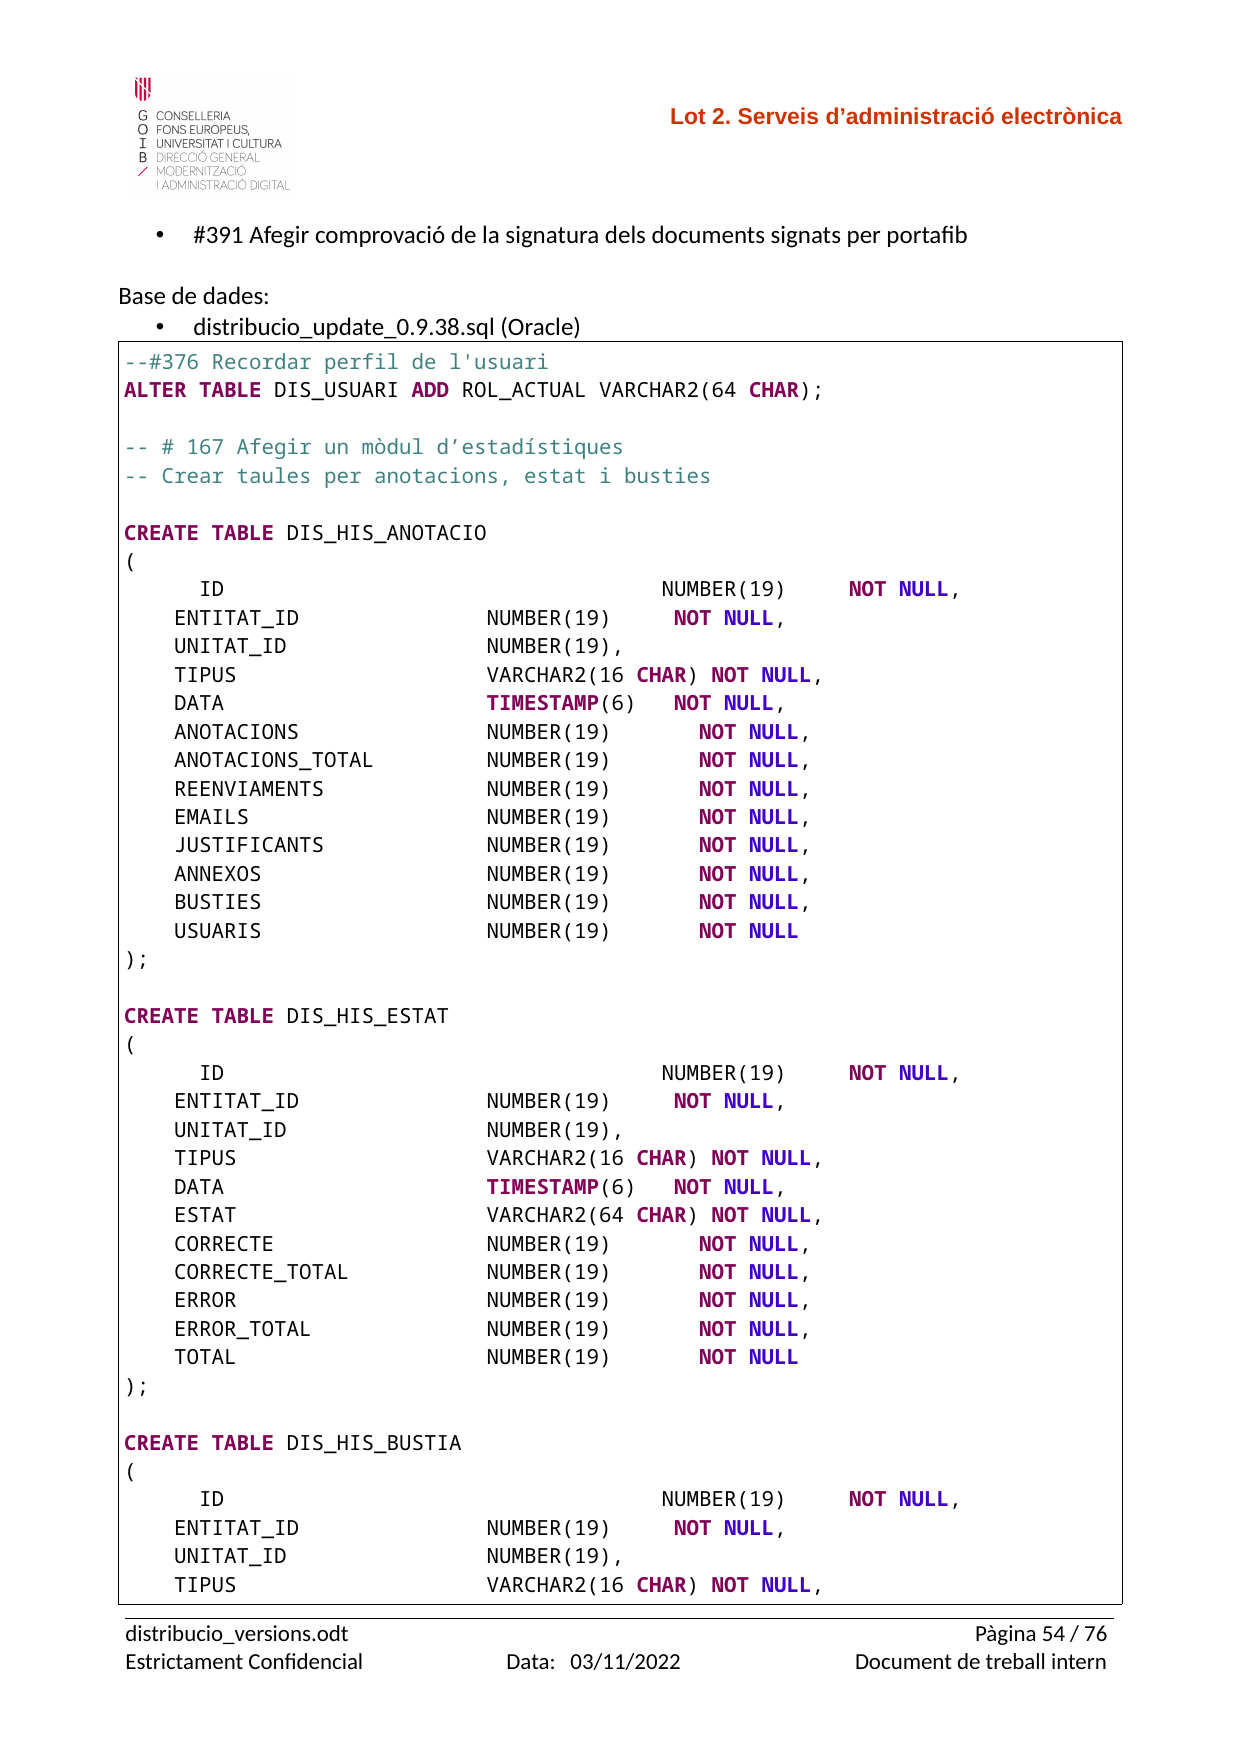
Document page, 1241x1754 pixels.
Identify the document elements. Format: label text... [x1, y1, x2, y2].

table_header --#376 Recordar perfil de l'usuari ALTER TABLE DIS_USUARI ADD ROL_ACTUAL VARCHAR2(64 CHAR); -- # 167 Afegir un mòdul d’estadístiques -- Crear taules per anotacions, estat i busties CREATE TABLE DIS_HIS_ANOTACIO ( ID NUMBER(19) NOT NULL, ENTITAT_ID NUMBER(19) NOT NULL, UNITAT_ID NUMBER(19), TIPUS VARCHAR2(16 CHAR) NOT NULL, DATA TIMESTAMP(6) NOT NULL, ANOTACIONS NUMBER(19) NOT NULL, ANOTACIONS_TOTAL NUMBER(19) NOT NULL, REENVIAMENTS NUMBER(19) NOT NULL, EMAILS NUMBER(19) NOT NULL, JUSTIFICANTS NUMBER(19) NOT NULL, ANNEXOS NUMBER(19) NOT NULL, BUSTIES NUMBER(19) NOT NULL, USUARIS NUMBER(19) NOT NULL ); CREATE TABLE DIS_HIS_ESTAT ( ID NUMBER(19) NOT NULL, ENTITAT_ID NUMBER(19) NOT NULL, UNITAT_ID NUMBER(19), TIPUS VARCHAR2(16 CHAR) NOT NULL, DATA TIMESTAMP(6) NOT NULL, ESTAT VARCHAR2(64 CHAR) NOT NULL, CORRECTE NUMBER(19) NOT NULL, CORRECTE_TOTAL NUMBER(19) NOT NULL, ERROR NUMBER(19) NOT NULL, ERROR_TOTAL NUMBER(19) NOT NULL, TOTAL NUMBER(19) NOT NULL ); CREATE TABLE DIS_HIS_BUSTIA ( ID NUMBER(19) NOT NULL, ENTITAT_ID NUMBER(19) NOT NULL, UNITAT_ID NUMBER(19), TIPUS VARCHAR2(16 CHAR) NOT NULL, [119, 342, 1122, 1604]
text Base de dades: [118, 280, 1122, 311]
list distribucio_update_0.9.38.sql (Oracle) [156, 311, 1122, 341]
picture [126, 70, 299, 197]
list #391 Afegir comprovació de la signatura dels documents signats per portafib [156, 219, 1122, 250]
